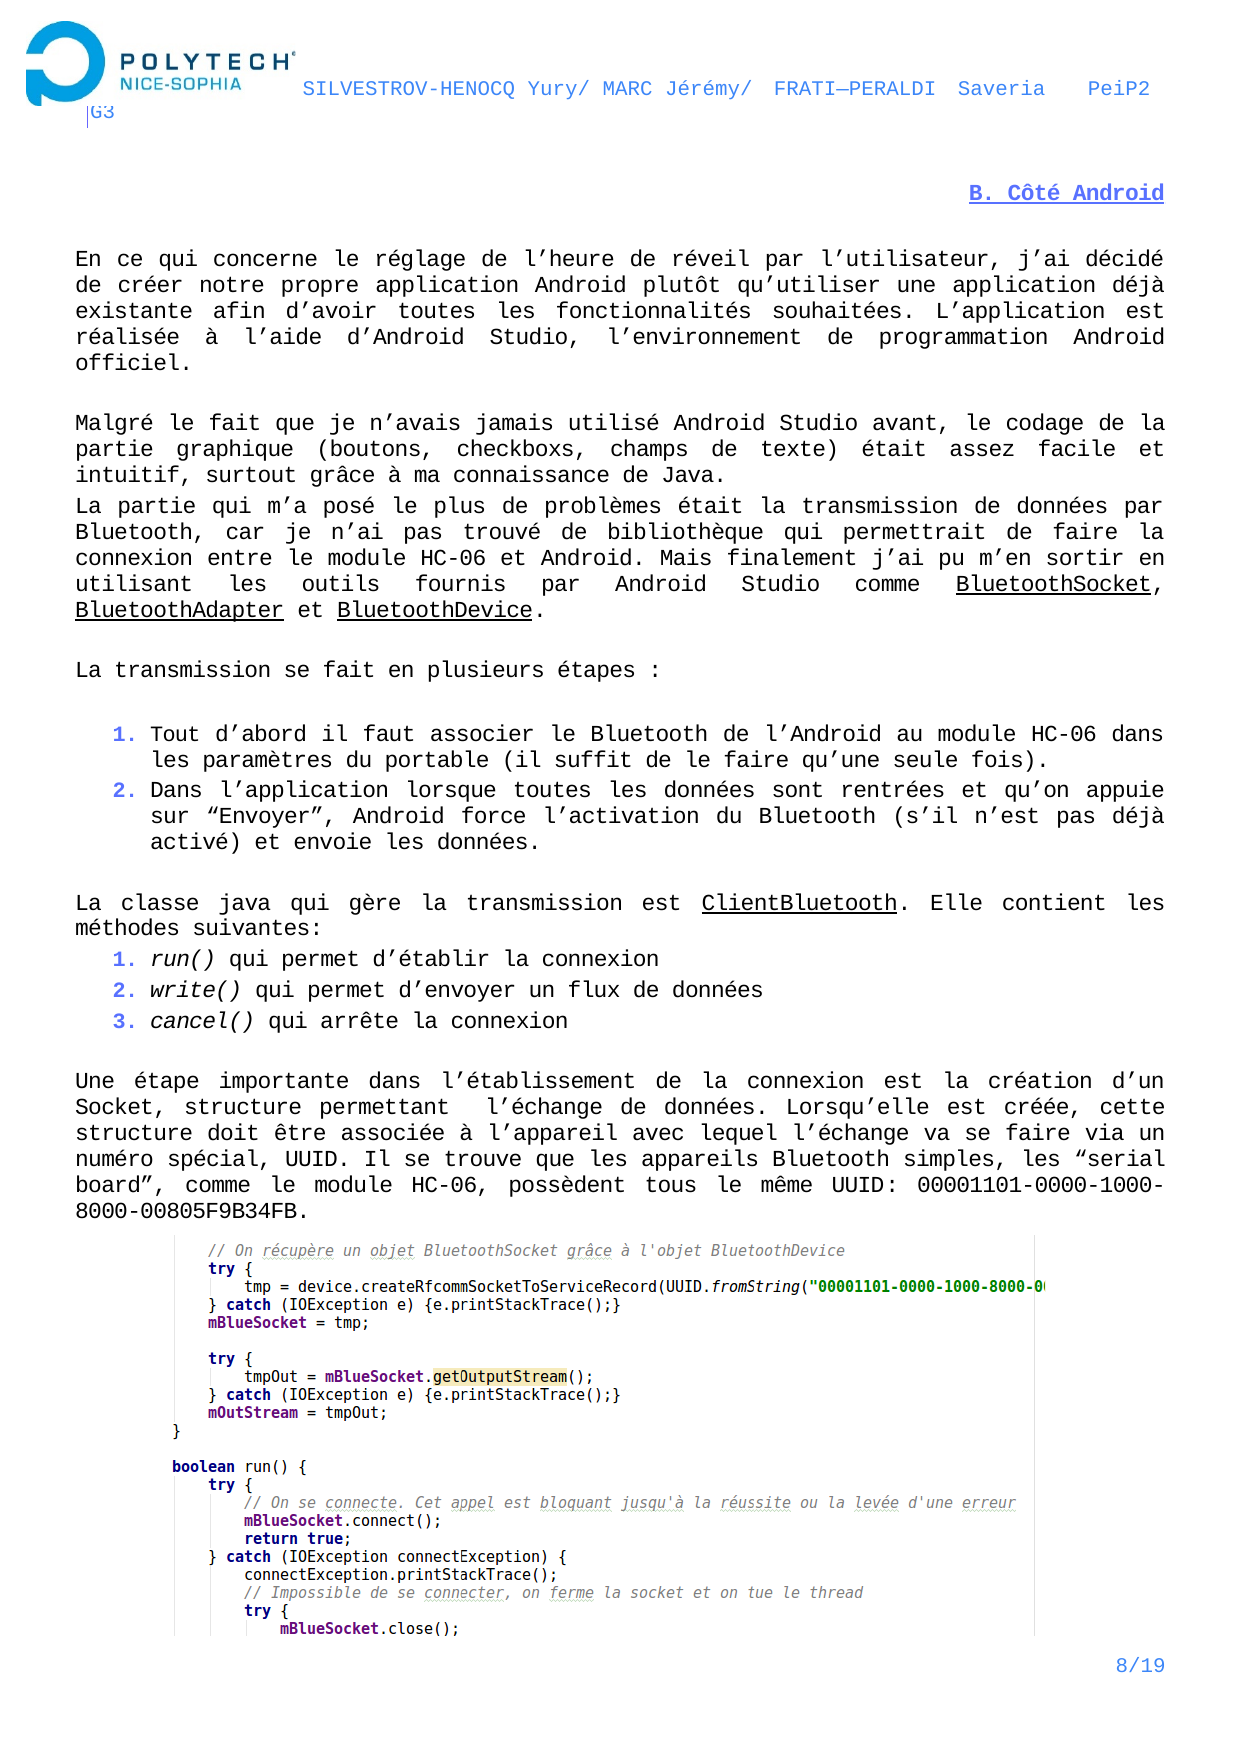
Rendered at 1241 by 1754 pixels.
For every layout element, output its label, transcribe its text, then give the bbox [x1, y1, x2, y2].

list run() qui permet d’établir la connexion [112, 947, 1165, 973]
text La classe java qui gère la transmission est ClientBluetooth. Elle contient les méthodes suivantes: [75, 891, 1165, 943]
text La partie qui m’a posé le plus de problèmes était la transmission de données par Bluetooth, car je n’ai pas trouvé de bibliothèque qui permettrait de faire la connexion entre le module HC-06 et Android. Mais finalement j’ai pu m’en sortir en utilisant les outils fournis par Android Studio comme BluetoothSocket, BluetoothAdapter et BluetoothDevice. [75, 494, 1165, 624]
text La transmission se fait en plusieurs étapes : [75, 658, 1165, 684]
picture [41, 21, 296, 106]
picture [26, 95, 35, 106]
list cancel() qui arrête la connexion [112, 1009, 1165, 1035]
text En ce qui concerne le réglage de l’heure de réveil par l’utilisateur, j’ai décidé de créer notre propre application Android plutôt qu’utiliser une application déjà existante afin d’avoir toutes les fonctionnalités souhaitées. L’application est réalisée à l’aide d’Android Studio, l’environnement de programmation Android officiel. [75, 248, 1165, 377]
list Dans l’application lorsque toutes les données sont rentrées et qu’on appuie sur “Envoyer”, Android force l’activation du Bluetooth (s’il n’est pas déjà activé) et envoie les données. [112, 779, 1165, 856]
text Malgré le fait que je n’avais jamais utilisé Android Studio avant, le codage de la partie graphique (boutons, checkboxs, champs de texte) était assez facile et intuitif, surtout grâce à ma connaissance de Java. [75, 412, 1165, 489]
list Tout d’abord il faut associer le Bluetooth de l’Android au module HC-06 dans les paramètres du portable (il suffit de le faire qu’une seule fois). [112, 722, 1165, 774]
picture [26, 21, 89, 86]
text B. Côté Android [75, 181, 1165, 207]
list write() qui permet d’envoyer un flux de données [112, 978, 1165, 1004]
text Une étape importante dans l’établissement de la connexion est la création d’un Socket, structure permettant l’échange de données. Lorsqu’elle est créée, cette structure doit être associée à l’appareil avec lequel l’échange va se faire via un numéro spécial, UUID. Il se trouve que les appareils Bluetooth simples, les “serial board”, comme le module HC-06, possèdent tous le même UUID: 00001101-0000-1000-8000-00805F9B34FB. [75, 1069, 1165, 1225]
